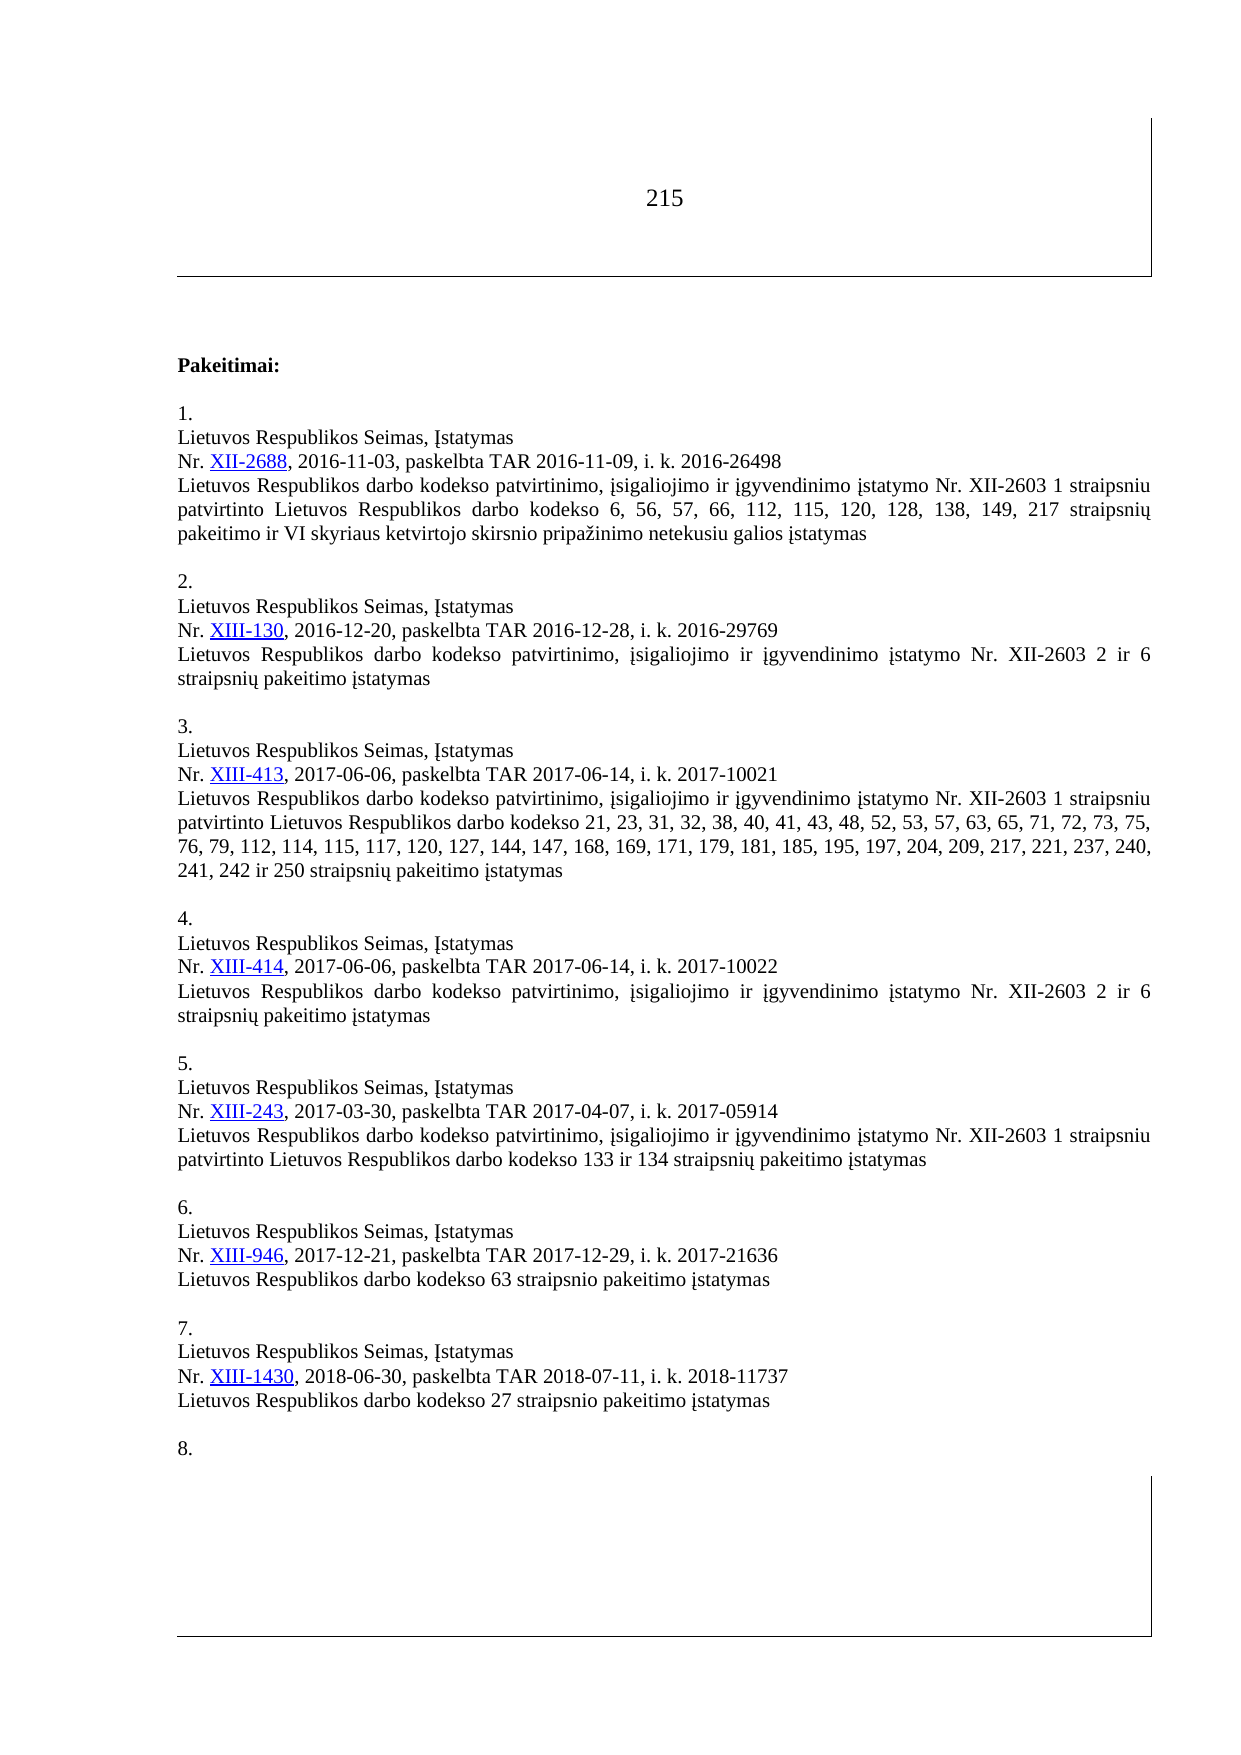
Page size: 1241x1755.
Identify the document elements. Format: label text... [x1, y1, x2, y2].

text 1. [177, 401, 1152, 425]
text 3. [177, 714, 1152, 738]
text Lietuvos Respublikos Seimas, Įstatymas [177, 593, 1152, 618]
text Lietuvos Respublikos Seimas, Įstatymas [177, 1339, 1152, 1363]
text 6. [177, 1195, 1152, 1219]
text Nr. XIII-414, 2017-06-06, paskelbta TAR 2017-06-14, i. k. 2017-10022 [177, 954, 1152, 978]
text 7. [177, 1315, 1152, 1339]
text Lietuvos Respublikos Seimas, Įstatymas [177, 738, 1152, 762]
text Lietuvos Respublikos darbo kodekso patvirtinimo, įsigaliojimo ir įgyvendinimo įstatymo Nr. XII-2603 1 straipsniu patvirtinto Lietuvos Respublikos darbo kodekso 21, 23, 31, 32, 38, 40, 41, 43, 48, 52, 53, 57, 63, 65, 71, 72, 73, 75, 76, 79, 112, 114, 115, 117, 120, 127, 144, 147, 168, 169, 171, 179, 181, 185, 195, 197, 204, 209, 217, 221, 237, 240, 241, 242 ir 250 straipsnių pakeitimo įstatymas [177, 786, 1152, 882]
text Lietuvos Respublikos darbo kodekso patvirtinimo, įsigaliojimo ir įgyvendinimo įstatymo Nr. XII-2603 2 ir 6 straipsnių pakeitimo įstatymas [177, 642, 1152, 690]
text Nr. XIII-243, 2017-03-30, paskelbta TAR 2017-04-07, i. k. 2017-05914 [177, 1099, 1152, 1123]
text 4. [177, 906, 1152, 930]
text Lietuvos Respublikos Seimas, Įstatymas [177, 425, 1152, 449]
text 5. [177, 1051, 1152, 1075]
text 2. [177, 569, 1152, 593]
text Nr. XIII-946, 2017-12-21, paskelbta TAR 2017-12-29, i. k. 2017-21636 [177, 1243, 1152, 1267]
text Nr. XIII-130, 2016-12-20, paskelbta TAR 2016-12-28, i. k. 2016-29769 [177, 618, 1152, 642]
text Lietuvos Respublikos darbo kodekso 63 straipsnio pakeitimo įstatymas [177, 1267, 1152, 1291]
text Lietuvos Respublikos Seimas, Įstatymas [177, 930, 1152, 954]
text 8. [177, 1436, 1152, 1460]
text Lietuvos Respublikos darbo kodekso patvirtinimo, įsigaliojimo ir įgyvendinimo įstatymo Nr. XII-2603 1 straipsniu patvirtinto Lietuvos Respublikos darbo kodekso 6, 56, 57, 66, 112, 115, 120, 128, 138, 149, 217 straipsnių pakeitimo ir VI skyriaus ketvirtojo skirsnio pripažinimo netekusiu galios įstatymas [177, 473, 1152, 545]
text Pakeitimai: [177, 353, 1152, 377]
text Nr. XIII-1430, 2018-06-30, paskelbta TAR 2018-07-11, i. k. 2018-11737 [177, 1363, 1152, 1388]
text Lietuvos Respublikos darbo kodekso 27 straipsnio pakeitimo įstatymas [177, 1388, 1152, 1412]
text Lietuvos Respublikos darbo kodekso patvirtinimo, įsigaliojimo ir įgyvendinimo įstatymo Nr. XII-2603 2 ir 6 straipsnių pakeitimo įstatymas [177, 978, 1152, 1027]
text Lietuvos Respublikos Seimas, Įstatymas [177, 1219, 1152, 1243]
text Lietuvos Respublikos darbo kodekso patvirtinimo, įsigaliojimo ir įgyvendinimo įstatymo Nr. XII-2603 1 straipsniu patvirtinto Lietuvos Respublikos darbo kodekso 133 ir 134 straipsnių pakeitimo įstatymas [177, 1123, 1152, 1171]
text Nr. XII-2688, 2016-11-03, paskelbta TAR 2016-11-09, i. k. 2016-26498 [177, 449, 1152, 473]
text Nr. XIII-413, 2017-06-06, paskelbta TAR 2017-06-14, i. k. 2017-10021 [177, 762, 1152, 786]
text Lietuvos Respublikos Seimas, Įstatymas [177, 1075, 1152, 1099]
